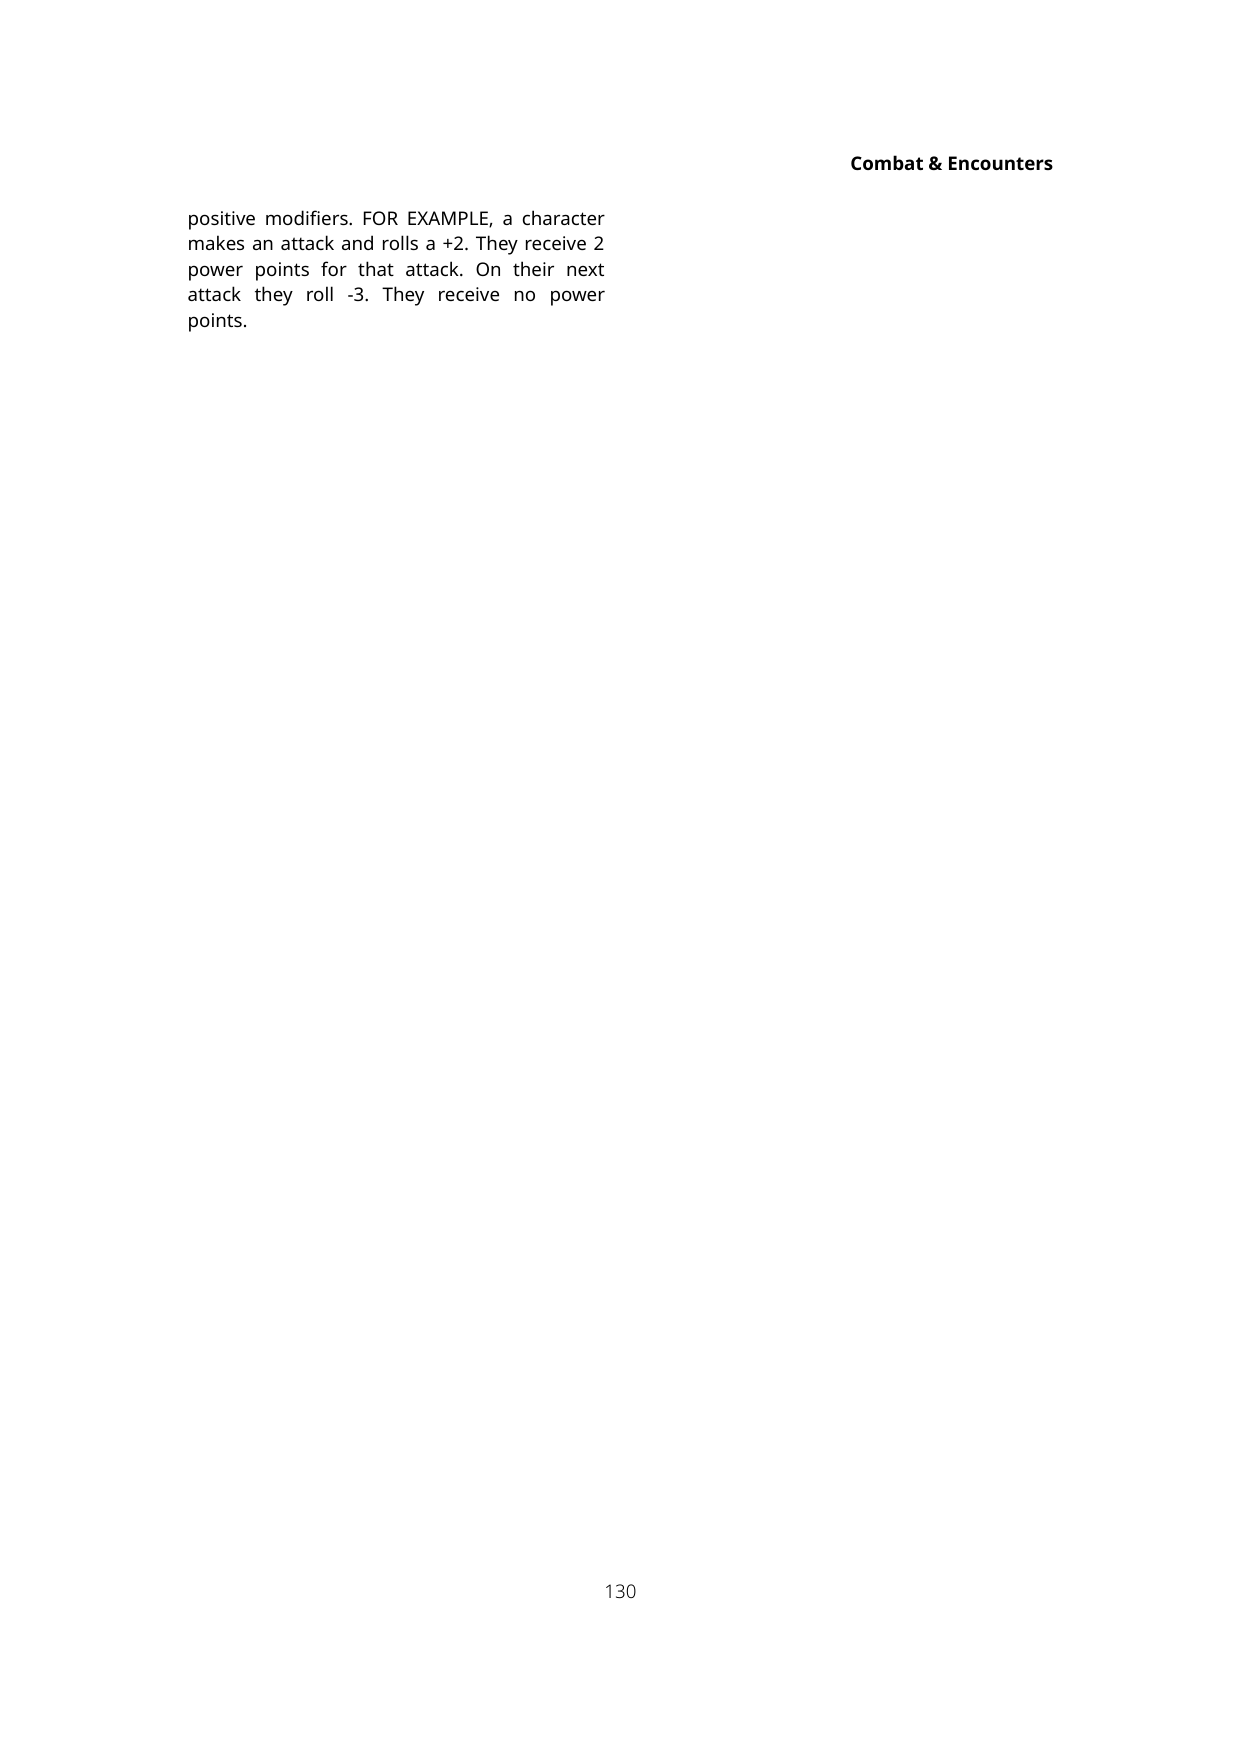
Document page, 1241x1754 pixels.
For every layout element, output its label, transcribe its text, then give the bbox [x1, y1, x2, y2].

text positive modifiers. FOR EXAMPLE, a character makes an attack and rolls a +2. They receive 2 power points for that attack. On their next attack they roll -3. They receive no power points. [187, 205, 605, 333]
